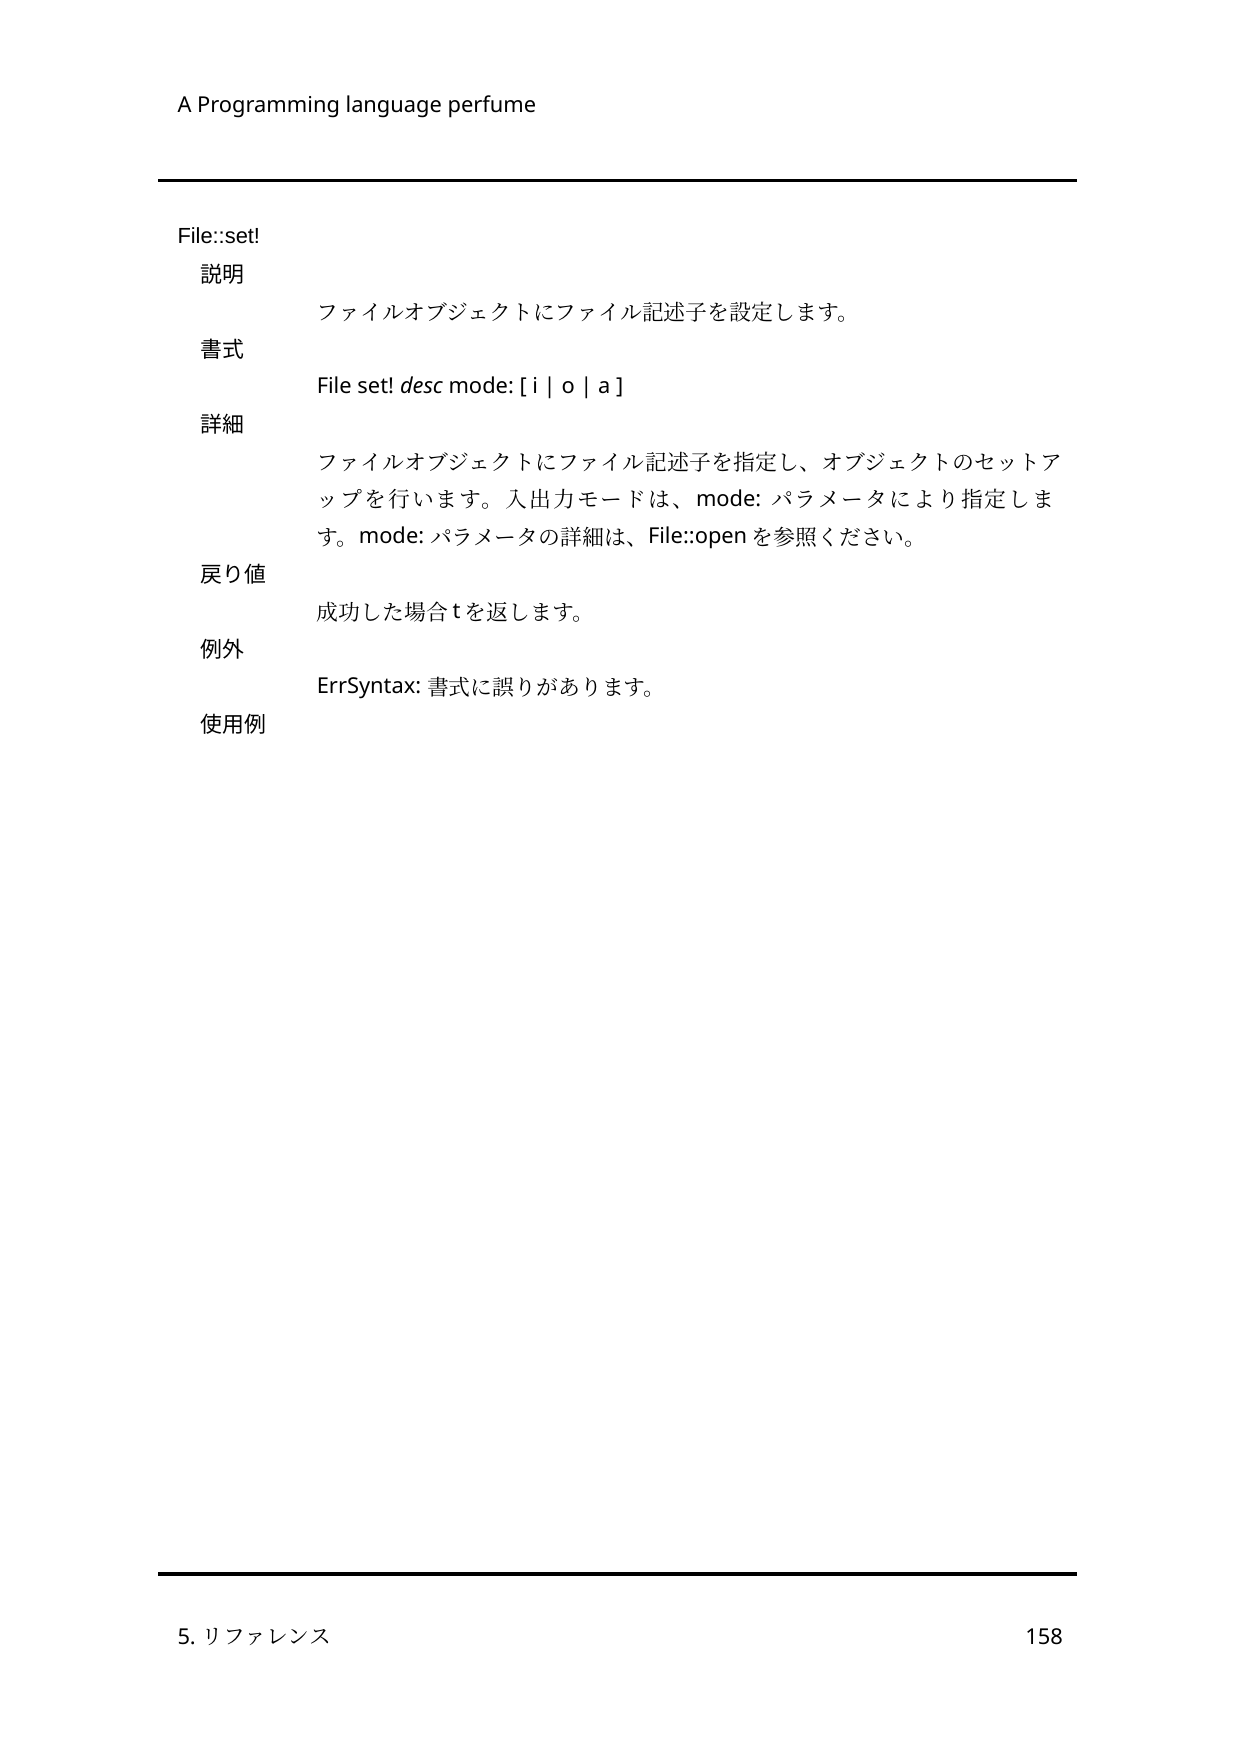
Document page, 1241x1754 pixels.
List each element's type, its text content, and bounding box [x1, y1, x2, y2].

table_cell 成功した場合tを返します。 [317, 554, 1063, 629]
table_cell 書式 [200, 329, 317, 404]
table_cell 例外 [200, 629, 317, 704]
table_cell 戻り値 [200, 554, 317, 629]
table_cell ファイルオブジェクトにファイル記述子を指定し、オブジェクトのセットアップを行います。入出力モードは、mode: パラメータにより指定します。mode: パラメータの詳細は、File::openを参照ください。 [317, 404, 1063, 554]
subtitle File::set! [177, 217, 1063, 254]
table_header ファイルオブジェクトにファイル記述子を設定します。 [317, 254, 1063, 329]
table_cell 詳細 [200, 404, 317, 554]
table_cell [317, 704, 1063, 779]
table_cell 使用例 [200, 704, 317, 779]
table_cell File set! desc mode: [ i | o | a ] [317, 329, 1063, 404]
table_header 説明 [200, 254, 317, 329]
table_cell ErrSyntax: 書式に誤りがあります。 [317, 629, 1063, 704]
